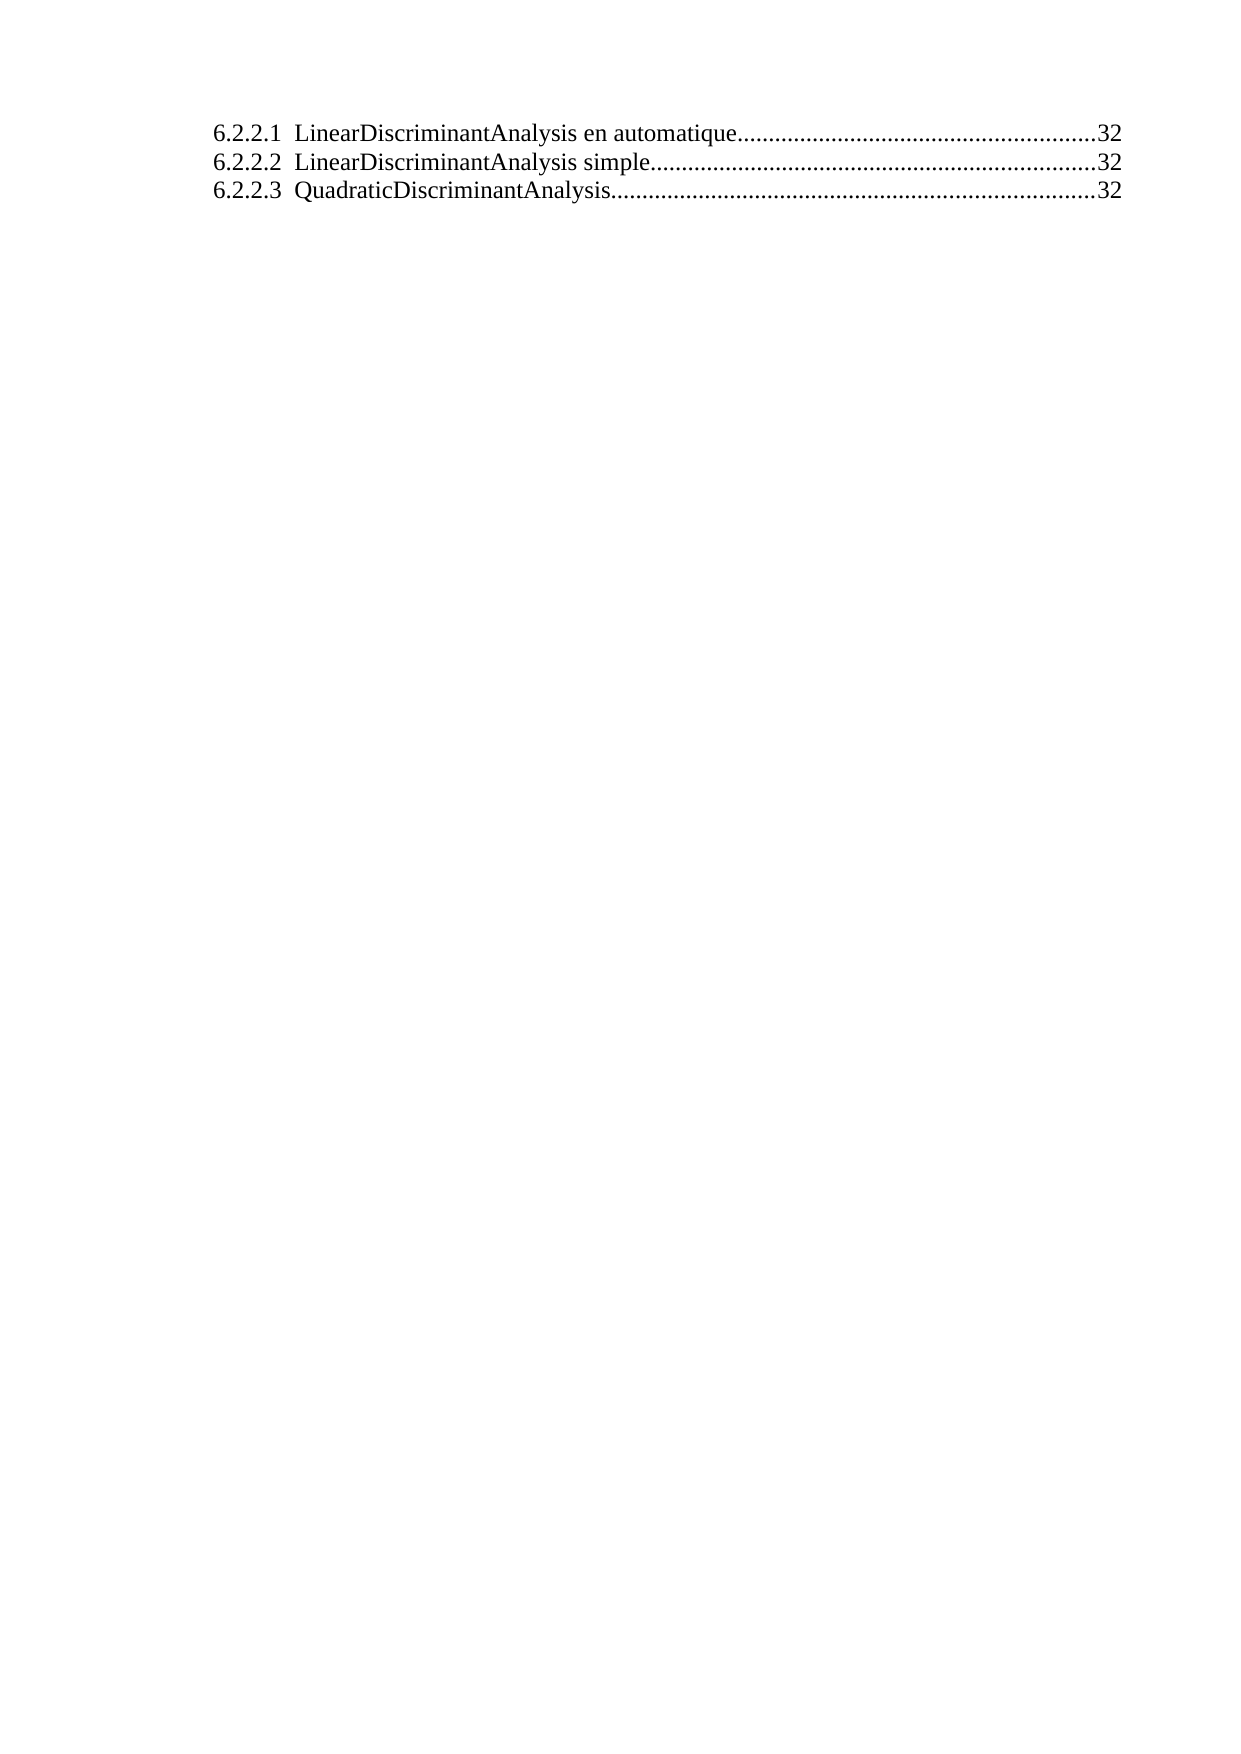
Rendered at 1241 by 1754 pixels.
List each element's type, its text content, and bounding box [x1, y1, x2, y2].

text 6.2.2.1 LinearDiscriminantAnalysis en automatique 32 [207, 118, 1122, 147]
text 6.2.2.2 LinearDiscriminantAnalysis simple 32 [207, 147, 1122, 176]
text 6.2.2.3 QuadraticDiscriminantAnalysis 32 [207, 176, 1122, 204]
